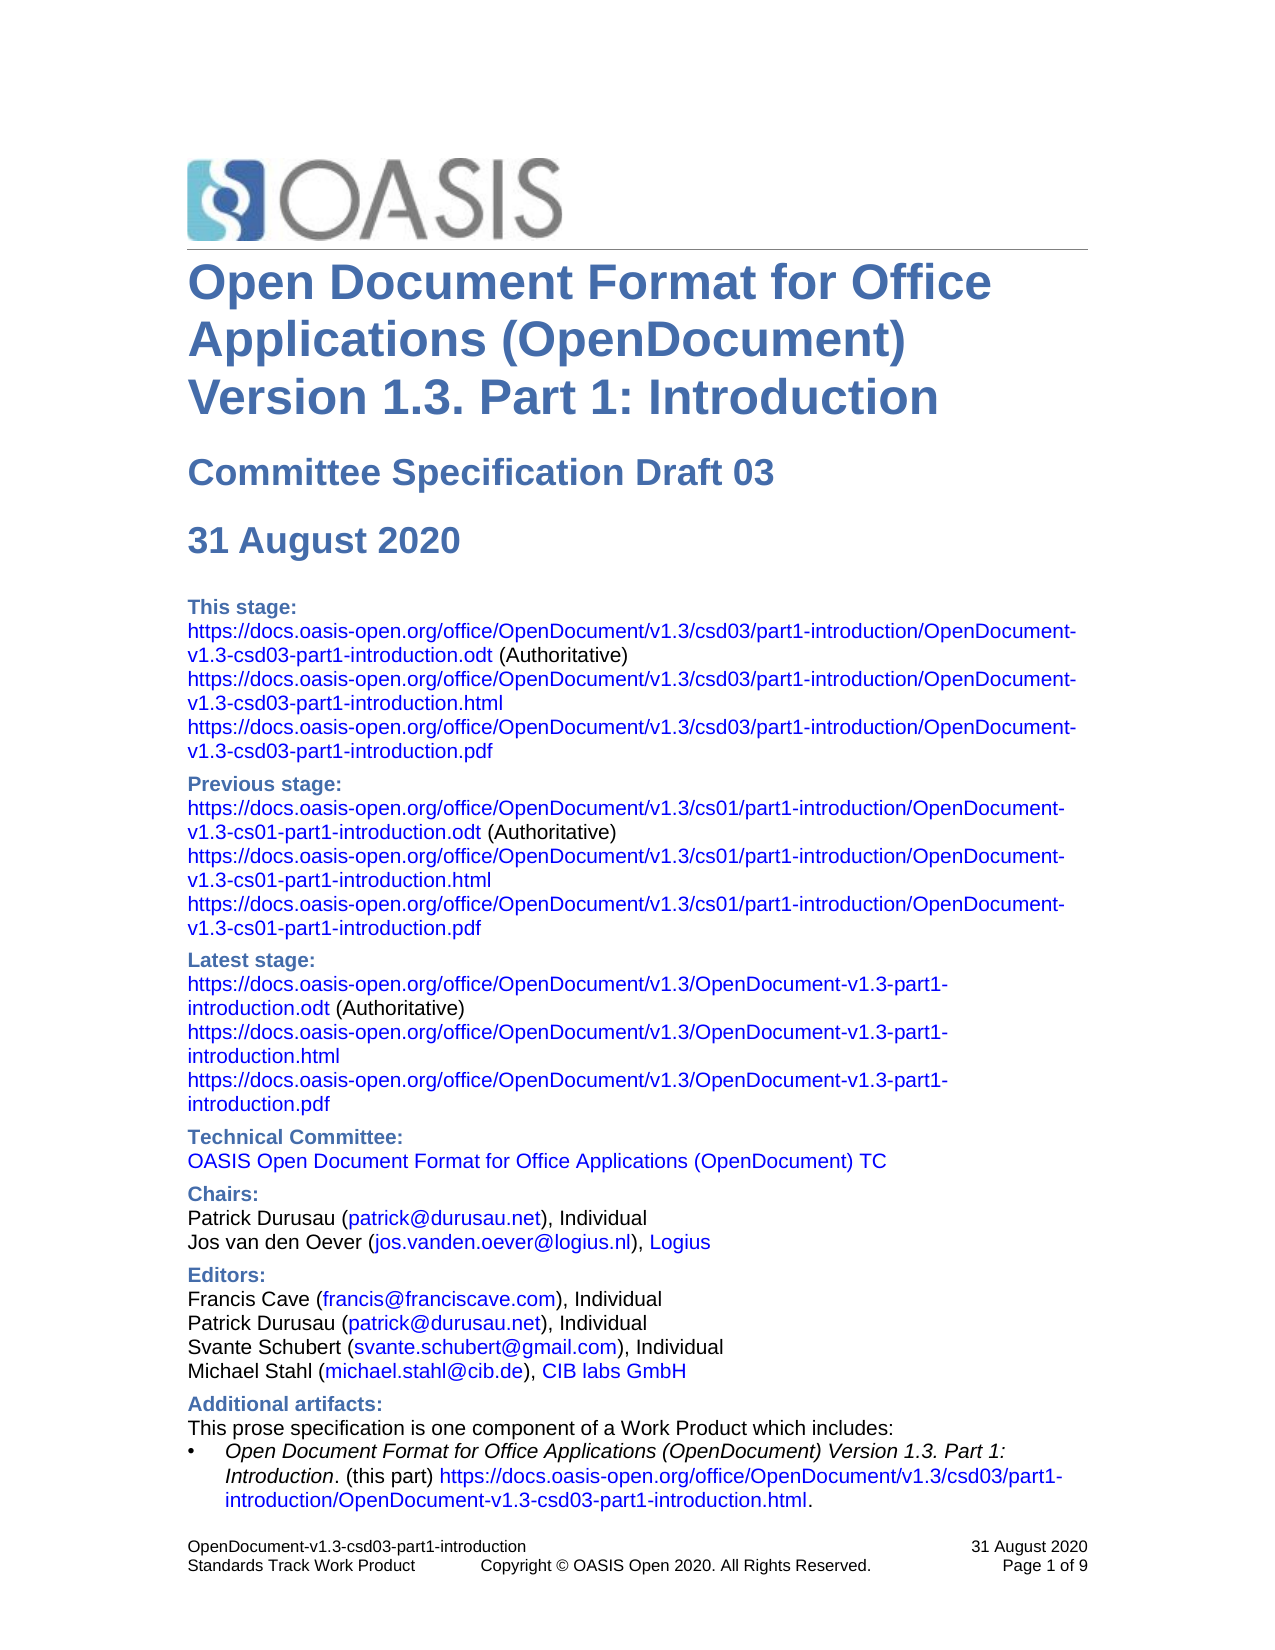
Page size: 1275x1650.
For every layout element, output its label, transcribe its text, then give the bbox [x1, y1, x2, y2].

title Chairs: [187, 1182, 1088, 1206]
title Francis Cave (francis@franciscave.com), Individual [187, 1287, 1088, 1311]
title https://docs.oasis-open.org/office/OpenDocument/v1.3/cs01/part1-introduction/OpenDocument-v1.3-cs01-part1-introduction.odt (Authoritative) [187, 796, 1088, 843]
title Patrick Durusau (patrick@durusau.net), Individual [187, 1311, 1088, 1334]
title https://docs.oasis-open.org/office/OpenDocument/v1.3/csd03/part1-introduction/OpenDocument-v1.3-csd03-part1-introduction.odt (Authoritative) [187, 619, 1088, 667]
title Patrick Durusau (patrick@durusau.net), Individual [187, 1206, 1088, 1230]
title https://docs.oasis-open.org/office/OpenDocument/v1.3/csd03/part1-introduction/OpenDocument-v1.3-csd03-part1-introduction.html [187, 667, 1088, 715]
title This prose specification is one component of a Work Product which includes: [187, 1415, 1088, 1439]
title Jos van den Oever (jos.vanden.oever@logius.nl), Logius [187, 1230, 1088, 1254]
title https://docs.oasis-open.org/office/OpenDocument/v1.3/csd03/part1-introduction/OpenDocument-v1.3-csd03-part1-introduction.pdf [187, 715, 1088, 763]
picture [187, 158, 563, 241]
title https://docs.oasis-open.org/office/OpenDocument/v1.3/cs01/part1-introduction/OpenDocument-v1.3-cs01-part1-introduction.pdf [187, 891, 1088, 939]
title Svante Schubert (svante.schubert@gmail.com), Individual [187, 1334, 1088, 1358]
subtitle Committee Specification Draft 03 [187, 447, 1088, 493]
title This stage: [187, 595, 1088, 619]
title OASIS Open Document Format for Office Applications (OpenDocument) TC [187, 1149, 1088, 1173]
title Editors: [187, 1263, 1088, 1287]
title Technical Committee: [187, 1125, 1088, 1149]
subtitle 31 August 2020 [187, 515, 1088, 561]
title Previous stage: [187, 772, 1088, 796]
title https://docs.oasis-open.org/office/OpenDocument/v1.3/OpenDocument-v1.3-part1-introduction.odt (Authoritative) [187, 972, 1088, 1020]
title Michael Stahl (michael.stahl@cib.de), CIB labs GmbH [187, 1358, 1088, 1382]
title Latest stage: [187, 948, 1088, 972]
title Additional artifacts: [187, 1391, 1088, 1415]
list Open Document Format for Office Applications (OpenDocument) Version 1.3. Part 1: Introduction. (this part) https://docs.oasis-open.org/office/OpenDocument/v1.3/csd03/part1-introduction/OpenDocument-v1.3-csd03-part1-introduction.html. [187, 1439, 1088, 1511]
title Open Document Format for Office Applications (OpenDocument) Version 1.3. Part 1: Introduction [187, 250, 1088, 425]
title https://docs.oasis-open.org/office/OpenDocument/v1.3/OpenDocument-v1.3-part1-introduction.pdf [187, 1068, 1088, 1116]
title https://docs.oasis-open.org/office/OpenDocument/v1.3/OpenDocument-v1.3-part1-introduction.html [187, 1020, 1088, 1068]
title https://docs.oasis-open.org/office/OpenDocument/v1.3/cs01/part1-introduction/OpenDocument-v1.3-cs01-part1-introduction.html [187, 843, 1088, 891]
